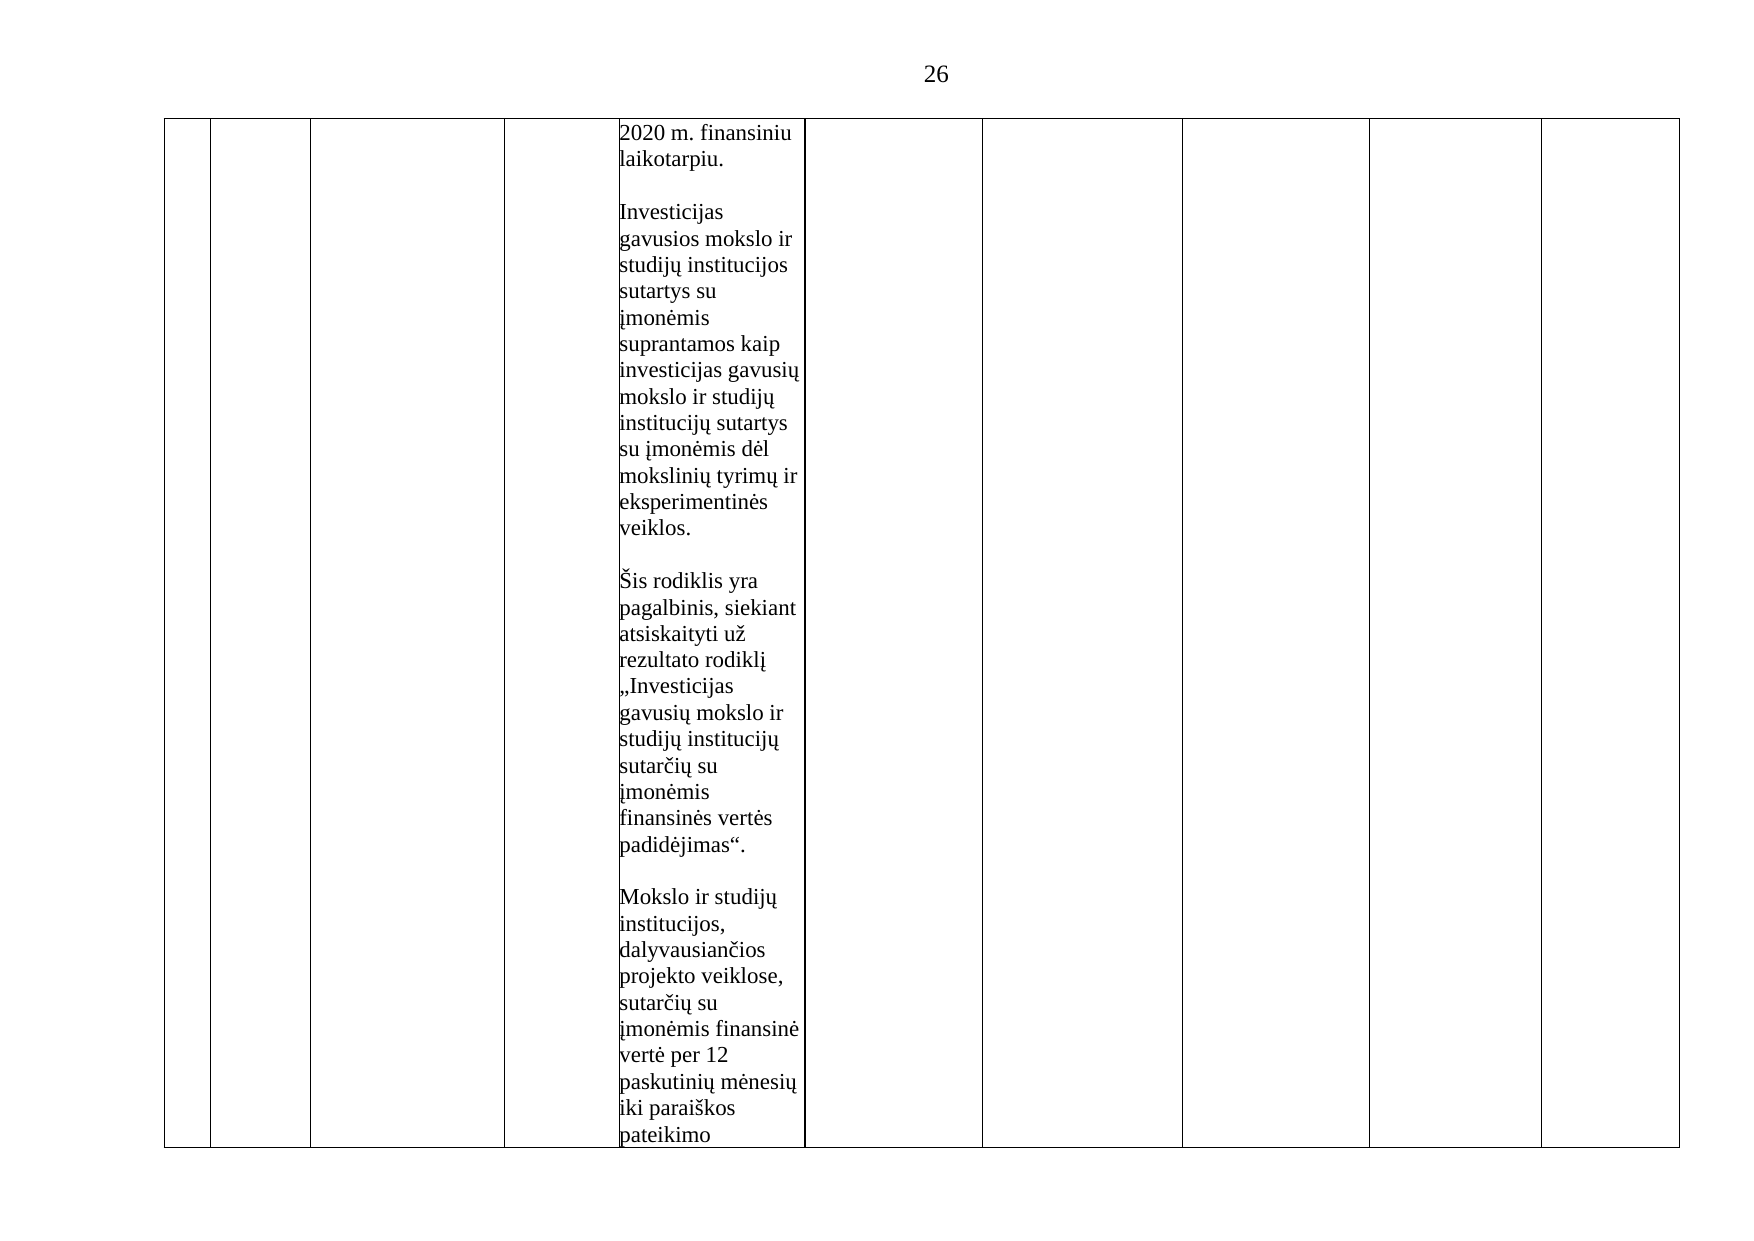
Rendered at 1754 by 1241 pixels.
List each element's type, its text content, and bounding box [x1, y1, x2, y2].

table_cell [165, 119, 210, 1147]
table_cell 2020 m. finansiniu laikotarpiu. Investicijas gavusios mokslo ir studijų institucijos sutartys su įmonėmis suprantamos kaip investicijas gavusių mokslo ir studijų institucijų sutartys su įmonėmis dėl mokslinių tyrimų ir eksperimentinės veiklos. Šis rodiklis yra pagalbinis, siekiant atsiskaityti už rezultato rodiklį „Investicijas gavusių mokslo ir studijų institucijų sutarčių su įmonėmis finansinės vertės padidėjimas“. Mokslo ir studijų institucijos, dalyvausiančios projekto veiklose, sutarčių su įmonėmis finansinė vertė per 12 paskutinių mėnesių iki paraiškos pateikimo [620, 119, 804, 1147]
table_cell [983, 119, 1182, 1147]
table_cell [1183, 119, 1369, 1147]
table_cell [1370, 119, 1541, 1147]
table_cell [311, 119, 504, 1147]
table_cell [806, 119, 982, 1147]
table_cell [211, 119, 310, 1147]
table_cell [1542, 119, 1679, 1147]
table_cell [505, 119, 619, 1147]
